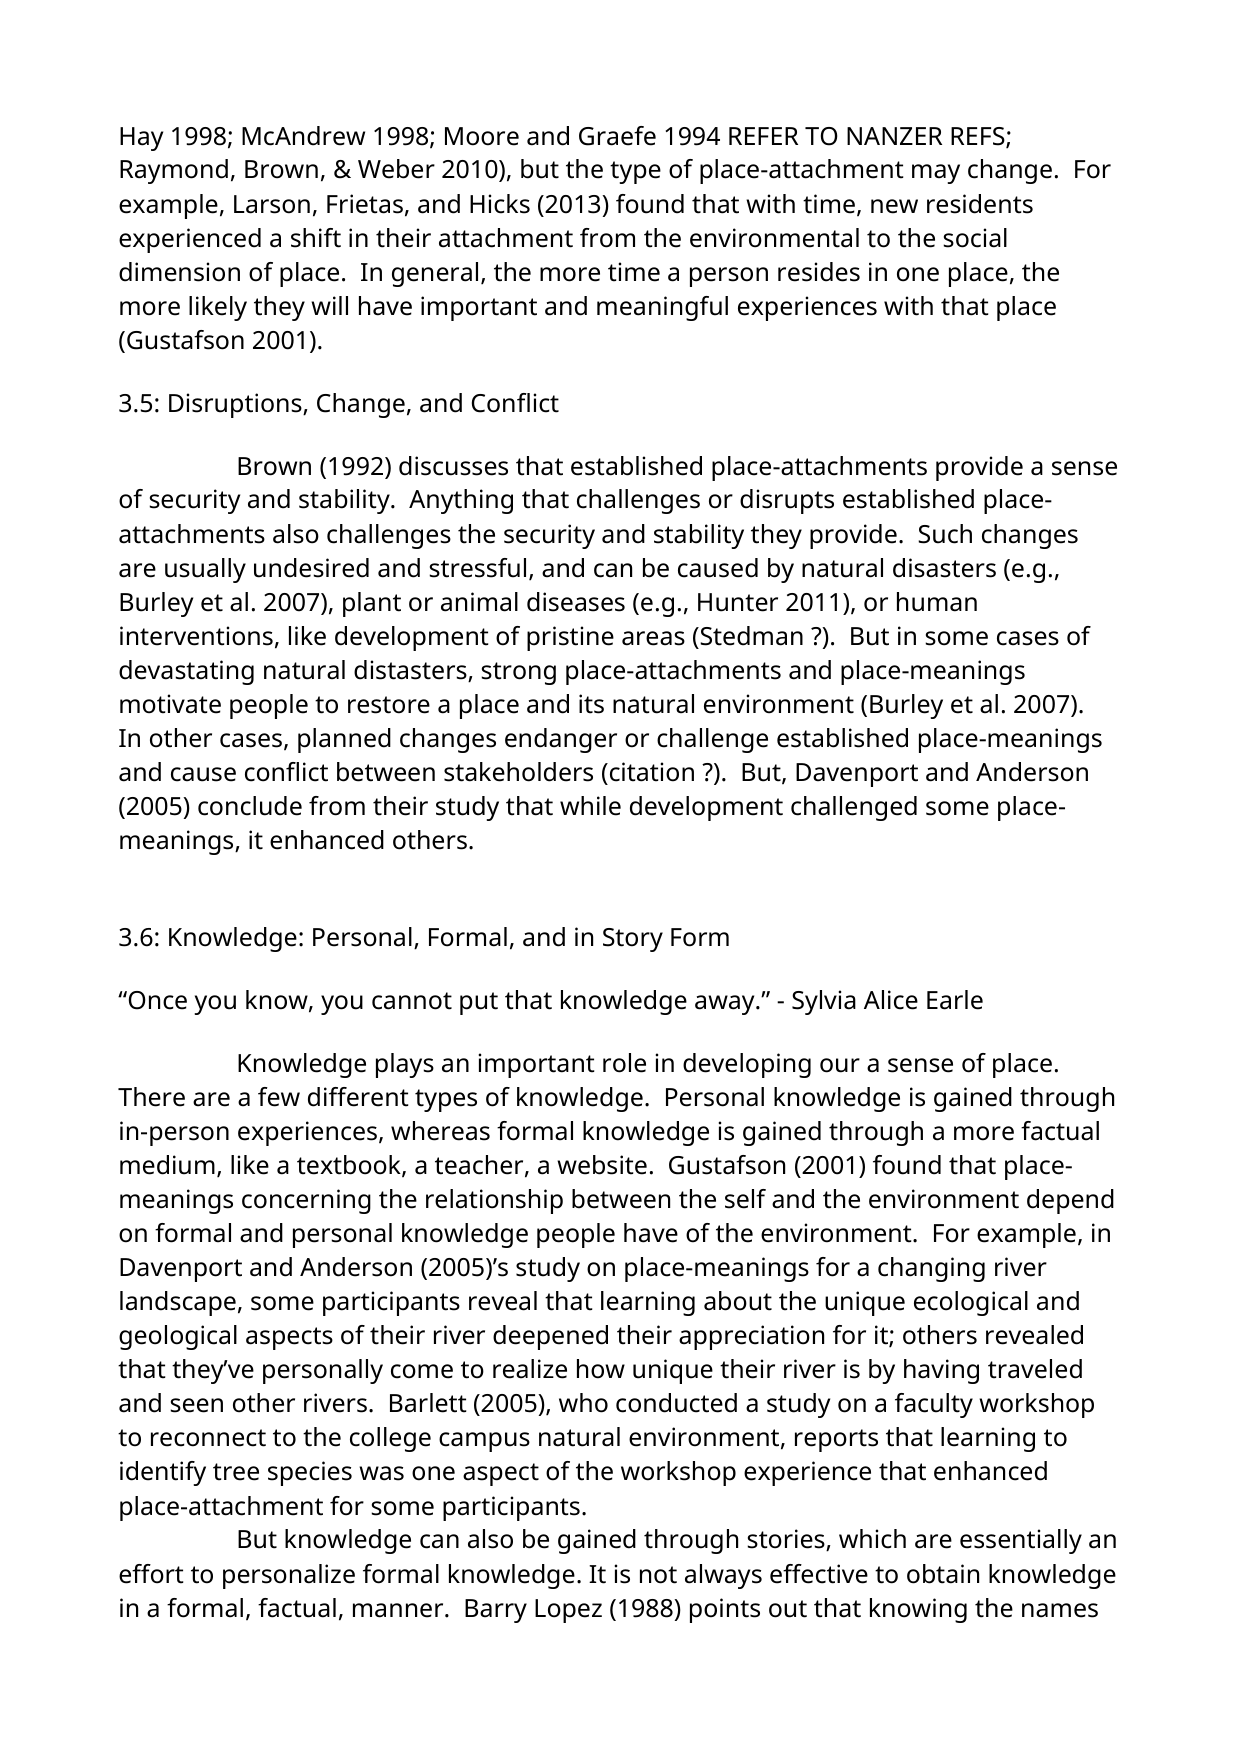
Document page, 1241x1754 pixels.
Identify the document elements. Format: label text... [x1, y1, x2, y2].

text 3.6: Knowledge: Personal, Formal, and in Story Form [118, 920, 1122, 954]
text “Once you know, you cannot put that knowledge away.” - Sylvia Alice Earle [118, 982, 1122, 1017]
text Knowledge plays an important role in developing our a sense of place. There are a few different types of knowledge. Personal knowledge is gained through in-person experiences, whereas formal knowledge is gained through a more factual medium, like a textbook, a teacher, a website. Gustafson (2001) found that place-meanings concerning the relationship between the self and the environment depend on formal and personal knowledge people have of the environment. For example, in Davenport and Anderson (2005)’s study on place-meanings for a changing river landscape, some participants reveal that learning about the unique ecological and geological aspects of their river deepened their appreciation for it; others revealed that they’ve personally come to realize how unique their river is by having traveled and seen other rivers. Barlett (2005), who conducted a study on a faculty workshop to reconnect to the college campus natural environment, reports that learning to identify tree species was one aspect of the workshop experience that enhanced place-attachment for some participants. [118, 1045, 1122, 1522]
text Brown (1992) discusses that established place-attachments provide a sense of security and stability. Anything that challenges or disrupts established place-attachments also challenges the security and stability they provide. Such changes are usually undesired and stressful, and can be caused by natural disasters (e.g., Burley et al. 2007), plant or animal diseases (e.g., Hunter 2011), or human interventions, like development of pristine areas (Stedman ?). But in some cases of devastating natural distasters, strong place-attachments and place-meanings motivate people to restore a place and its natural environment (Burley et al. 2007). In other cases, planned changes endanger or challenge established place-meanings and cause conflict between stakeholders (citation ?). But, Davenport and Anderson (2005) conclude from their study that while development challenged some place-meanings, it enhanced others. [118, 448, 1122, 857]
text But knowledge can also be gained through stories, which are essentially an effort to personalize formal knowledge. It is not always effective to obtain knowledge in a formal, factual, manner. Barry Lopez (1988) points out that knowing the names [118, 1522, 1122, 1624]
text 3.5: Disruptions, Change, and Conflict [118, 385, 1122, 419]
text Hay 1998; McAndrew 1998; Moore and Graefe 1994 REFER TO NANZER REFS; Raymond, Brown, & Weber 2010), but the type of place-attachment may change. For example, Larson, Frietas, and Hicks (2013) found that with time, new residents experienced a shift in their attachment from the environmental to the social dimension of place. In general, the more time a person resides in one place, the more likely they will have important and meaningful experiences with that place (Gustafson 2001). [118, 118, 1122, 357]
